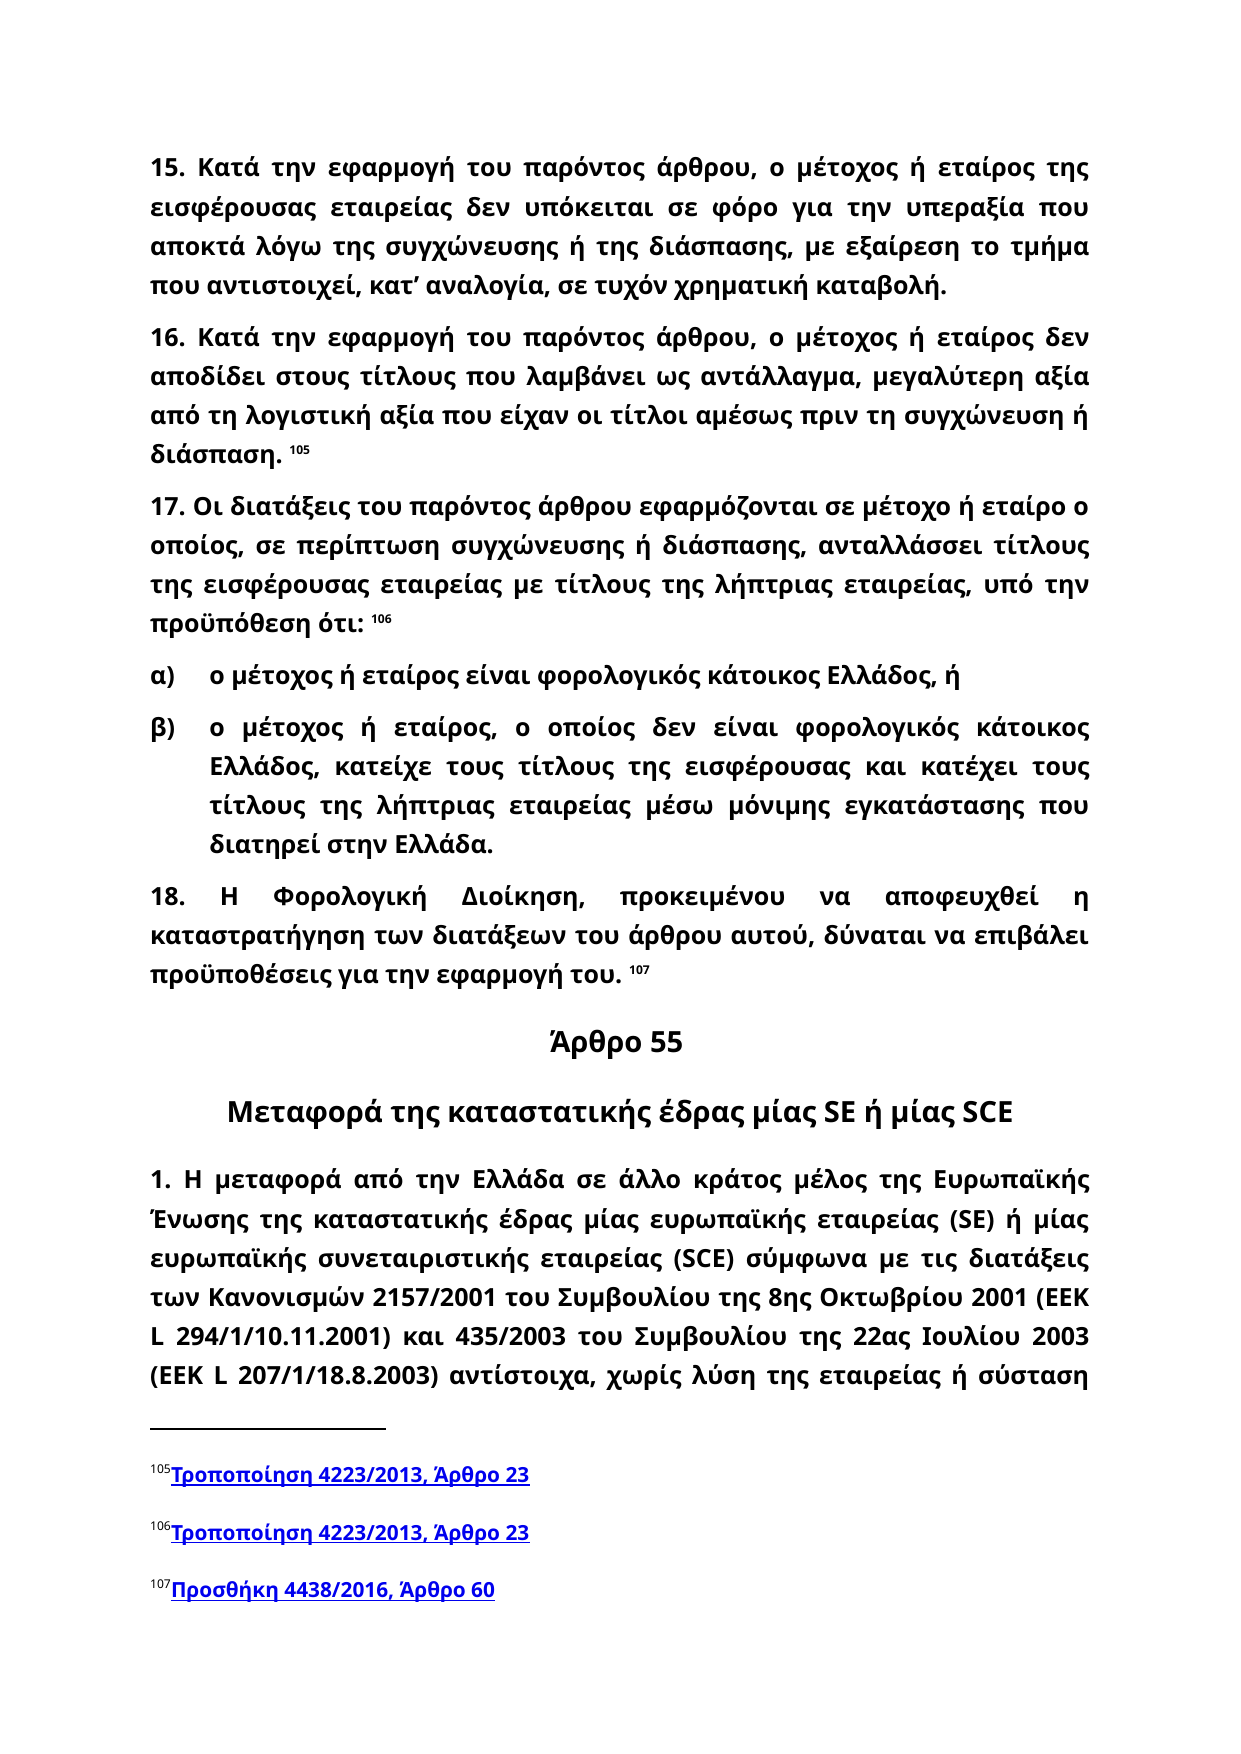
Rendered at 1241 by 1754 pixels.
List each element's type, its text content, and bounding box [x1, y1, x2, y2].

text 18. Η Φορολογική Διοίκηση, προκειμένου να αποφευχθεί η καταστρατήγηση των διατάξεων του άρθρου αυτού, δύναται να επιβάλει προϋποθέσεις για την εφαρμογή του. [150, 878, 1090, 991]
text Τροποποίηση 4223/2013, Άρθρο 23 [150, 1460, 1090, 1489]
subtitle Άρθρο 55 [150, 1021, 1090, 1061]
subtitle Μεταφορά της καταστατικής έδρας μίας SE ή μίας SCE [150, 1091, 1090, 1131]
text 17. Οι διατάξεις του παρόντος άρθρου εφαρμόζονται σε μέτοχο ή εταίρο ο οποίος, σε περίπτωση συγχώνευσης ή διάσπασης, ανταλλάσσει τίτλους της εισφέρουσας εταιρείας με τίτλους της λήπτριας εταιρείας, υπό την προϋπόθεση ότι: [150, 488, 1090, 640]
text 15. Κατά την εφαρμογή του παρόντος άρθρου, ο μέτοχος ή εταίρος της εισφέρουσας εταιρείας δεν υπόκειται σε φόρο για την υπεραξία που αποκτά λόγω της συγχώνευσης ή της διάσπασης, με εξαίρεση το τμήμα που αντιστοιχεί, κατ’ αναλογία, σε τυχόν χρηματική καταβολή. [150, 150, 1090, 302]
text Τροποποίηση 4223/2013, Άρθρο 23 [150, 1518, 1090, 1546]
text 16. Κατά την εφαρμογή του παρόντος άρθρου, ο μέτοχος ή εταίρος δεν αποδίδει στους τίτλους που λαμβάνει ως αντάλλαγμα, μεγαλύτερη αξία από τη λογιστική αξία που είχαν οι τίτλοι αμέσως πριν τη συγχώνευση ή διάσπαση. [150, 319, 1090, 471]
list β) ο μέτοχος ή εταίρος, ο οποίος δεν είναι φορολογικός κάτοικος Ελλάδος, κατείχε τους τίτλους της εισφέρουσας και κατέχει τους τίτλους της λήπτριας εταιρείας μέσω μόνιμης εγκατάστασης που διατηρεί στην Ελλάδα. [150, 709, 1090, 861]
text 1. Η μεταφορά από την Ελλάδα σε άλλο κράτος μέλος της Ευρωπαϊκής Ένωσης της καταστατικής έδρας μίας ευρωπαϊκής εταιρείας (SE) ή μίας ευρωπαϊκής συνεταιριστικής εταιρείας (SCE) σύμφωνα με τις διατάξεις των Κανονισμών 2157/2001 του Συμβουλίου της 8ης Οκτωβρίου 2001 (ΕΕΚ L 294/1/10.11.2001) και 435/2003 του Συμβουλίου της 22ας Ιουλίου 2003 (ΕΕΚ L 207/1/18.8.2003) αντίστοιχα, χωρίς λύση της εταιρείας ή σύσταση [150, 1162, 1090, 1392]
list α) ο μέτοχος ή εταίρος είναι φορολογικός κάτοικος Ελλάδος, ή [150, 657, 1090, 692]
text Προσθήκη 4438/2016, Άρθρο 60 [150, 1576, 1090, 1604]
